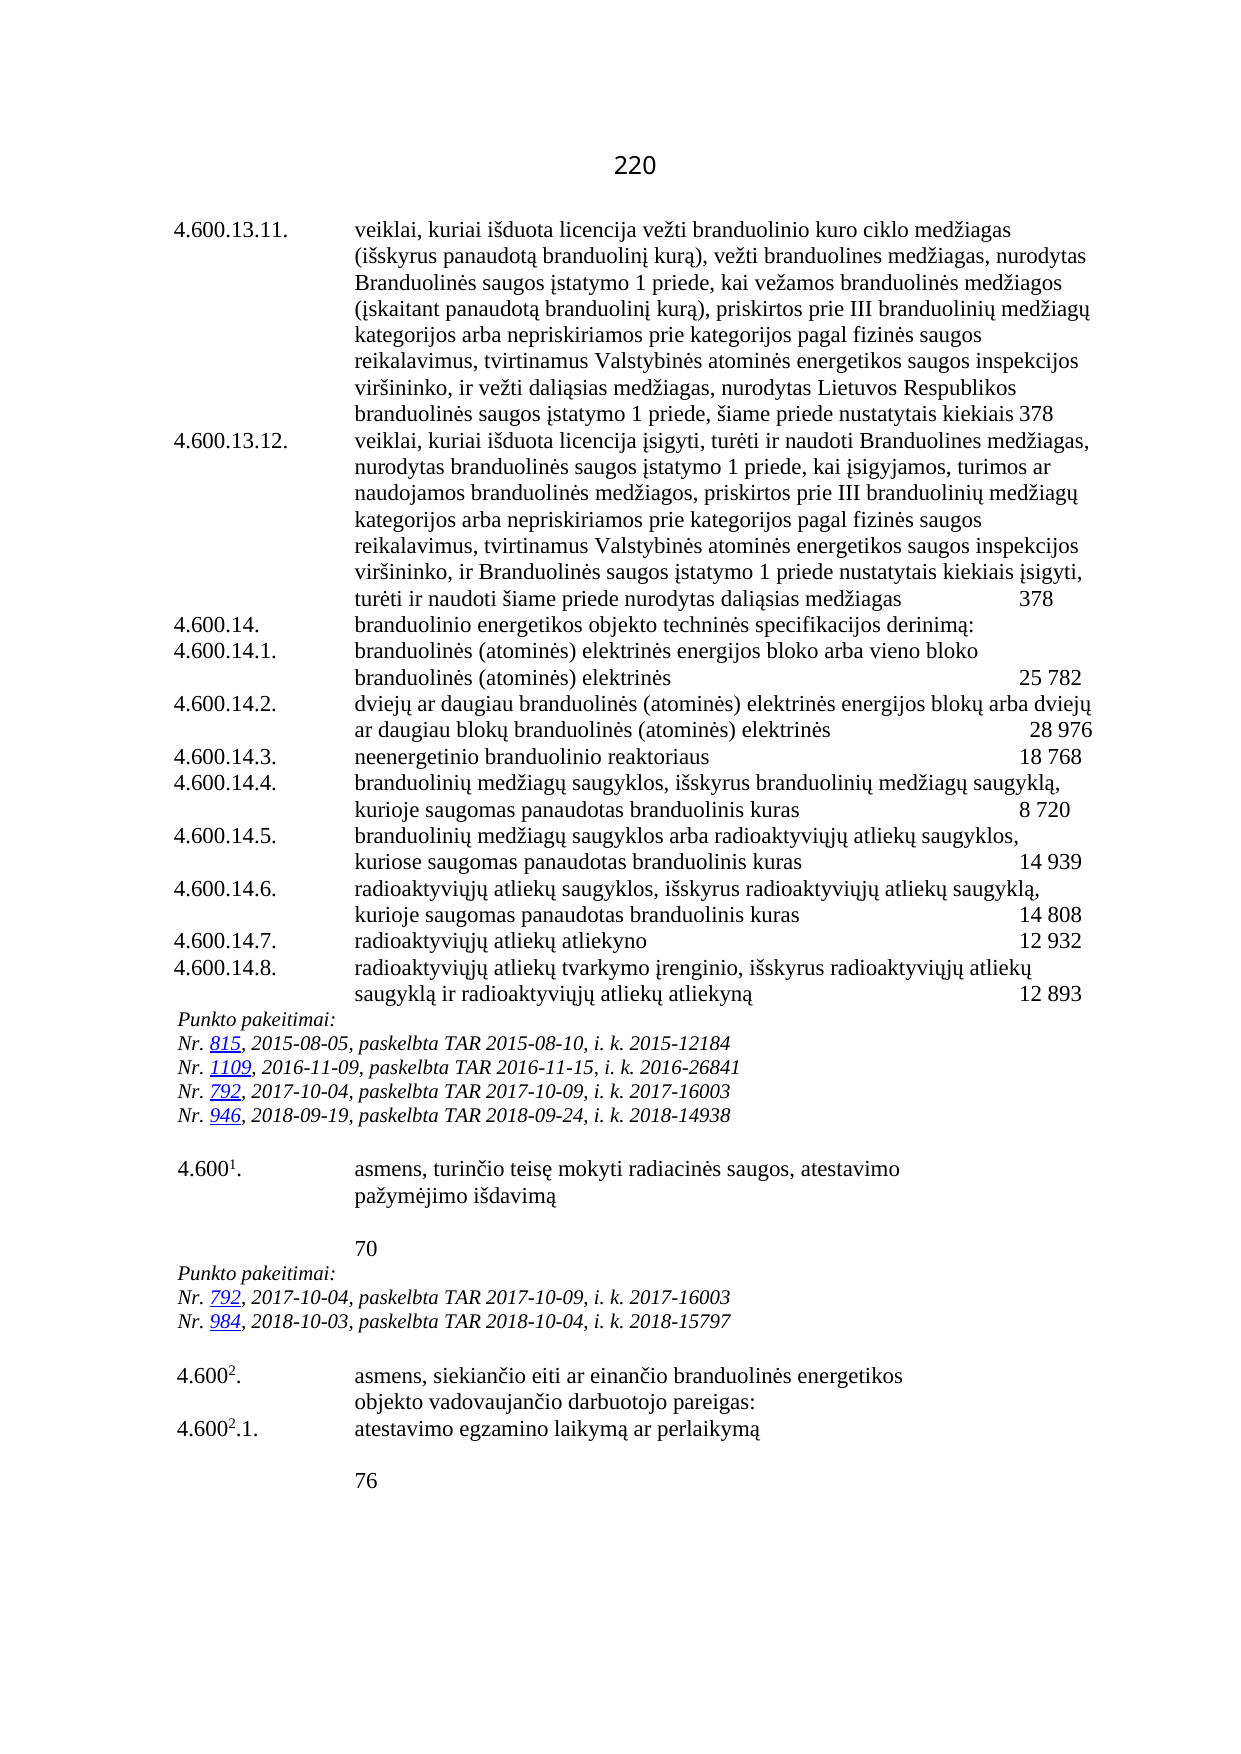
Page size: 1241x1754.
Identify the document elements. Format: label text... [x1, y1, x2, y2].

text 4.600.14.2. dviejų ar daugiau branduolinės (atominės) elektrinės energijos blokų arba dviejų ar daugiau blokų branduolinės (atominės) elektrinės 28 976 [174, 690, 1093, 743]
text Punkto pakeitimai: [177, 1261, 1093, 1285]
text 4.6002. asmens, siekiančio eiti ar einančio branduolinės energetikos [177, 1362, 945, 1388]
text 4.600.14.7. radioaktyviųjų atliekų atliekyno 12 932 [174, 927, 1093, 954]
text 4.600.14. branduolinio energetikos objekto techninės specifikacijos derinimą: [174, 611, 1093, 637]
text 4.6002.1. atestavimo egzamino laikymą ar perlaikymą 76 [177, 1414, 945, 1494]
text objekto vadovaujančio darbuotojo pareigas: [354, 1388, 945, 1414]
text 4.600.14.8. radioaktyviųjų atliekų tvarkymo įrenginio, išskyrus radioaktyviųjų atliekų saugyklą ir radioaktyviųjų atliekų atliekyną 12 893 [174, 954, 1093, 1006]
text 4.600.14.4. branduolinių medžiagų saugyklos, išskyrus branduolinių medžiagų saugyklą, kurioje saugomas panaudotas branduolinis kuras 8 720 [174, 769, 1093, 822]
text Nr. 1109, 2016-11-09, paskelbta TAR 2016-11-15, i. k. 2016-26841 [177, 1054, 1093, 1079]
text Nr. 984, 2018-10-03, paskelbta TAR 2018-10-04, i. k. 2018-15797 [177, 1309, 1093, 1333]
text Nr. 946, 2018-09-19, paskelbta TAR 2018-09-24, i. k. 2018-14938 [177, 1103, 1093, 1127]
text Nr. 792, 2017-10-04, paskelbta TAR 2017-10-09, i. k. 2017-16003 [177, 1285, 1093, 1309]
text 4.600.13.12. veiklai, kuriai išduota licencija įsigyti, turėti ir naudoti Branduolines medžiagas, nurodytas branduolinės saugos įstatymo 1 priede, kai įsigyjamos, turimos ar naudojamos branduolinės medžiagos, priskirtos prie III branduolinių medžiagų kategorijos arba nepriskiriamos prie kategorijos pagal fizinės saugos reikalavimus, tvirtinamus Valstybinės atominės energetikos saugos inspekcijos viršininko, ir Branduolinės saugos įstatymo 1 priede nustatytais kiekiais įsigyti, turėti ir naudoti šiame priede nurodytas daliąsias medžiagas 378 [174, 427, 1093, 611]
text 4.600.14.3. neenergetinio branduolinio reaktoriaus 18 768 [174, 743, 1093, 769]
text Nr. 815, 2015-08-05, paskelbta TAR 2015-08-10, i. k. 2015-12184 [177, 1031, 1093, 1054]
text 4.6001. asmens, turinčio teisę mokyti radiacinės saugos, atestavimo pažymėjimo išdavimą 70 [177, 1156, 945, 1261]
text Punkto pakeitimai: [177, 1006, 1093, 1031]
text 4.600.14.6. radioaktyviųjų atliekų saugyklos, išskyrus radioaktyviųjų atliekų saugyklą, kurioje saugomas panaudotas branduolinis kuras 14 808 [174, 875, 1093, 927]
text Nr. 792, 2017-10-04, paskelbta TAR 2017-10-09, i. k. 2017-16003 [177, 1079, 1093, 1103]
text 4.600.14.5. branduolinių medžiagų saugyklos arba radioaktyviųjų atliekų saugyklos, kuriose saugomas panaudotas branduolinis kuras 14 939 [174, 822, 1093, 875]
text 4.600.13.11. veiklai, kuriai išduota licencija vežti branduolinio kuro ciklo medžiagas (išskyrus panaudotą branduolinį kurą), vežti branduolines medžiagas, nurodytas Branduolinės saugos įstatymo 1 priede, kai vežamos branduolinės medžiagos (įskaitant panaudotą branduolinį kurą), priskirtos prie III branduolinių medžiagų kategorijos arba nepriskiriamos prie kategorijos pagal fizinės saugos reikalavimus, tvirtinamus Valstybinės atominės energetikos saugos inspekcijos viršininko, ir vežti daliąsias medžiagas, nurodytas Lietuvos Respublikos branduolinės saugos įstatymo 1 priede, šiame priede nustatytais kiekiais 378 [174, 216, 1093, 427]
text 4.600.14.1. branduolinės (atominės) elektrinės energijos bloko arba vieno bloko branduolinės (atominės) elektrinės 25 782 [174, 637, 1093, 690]
